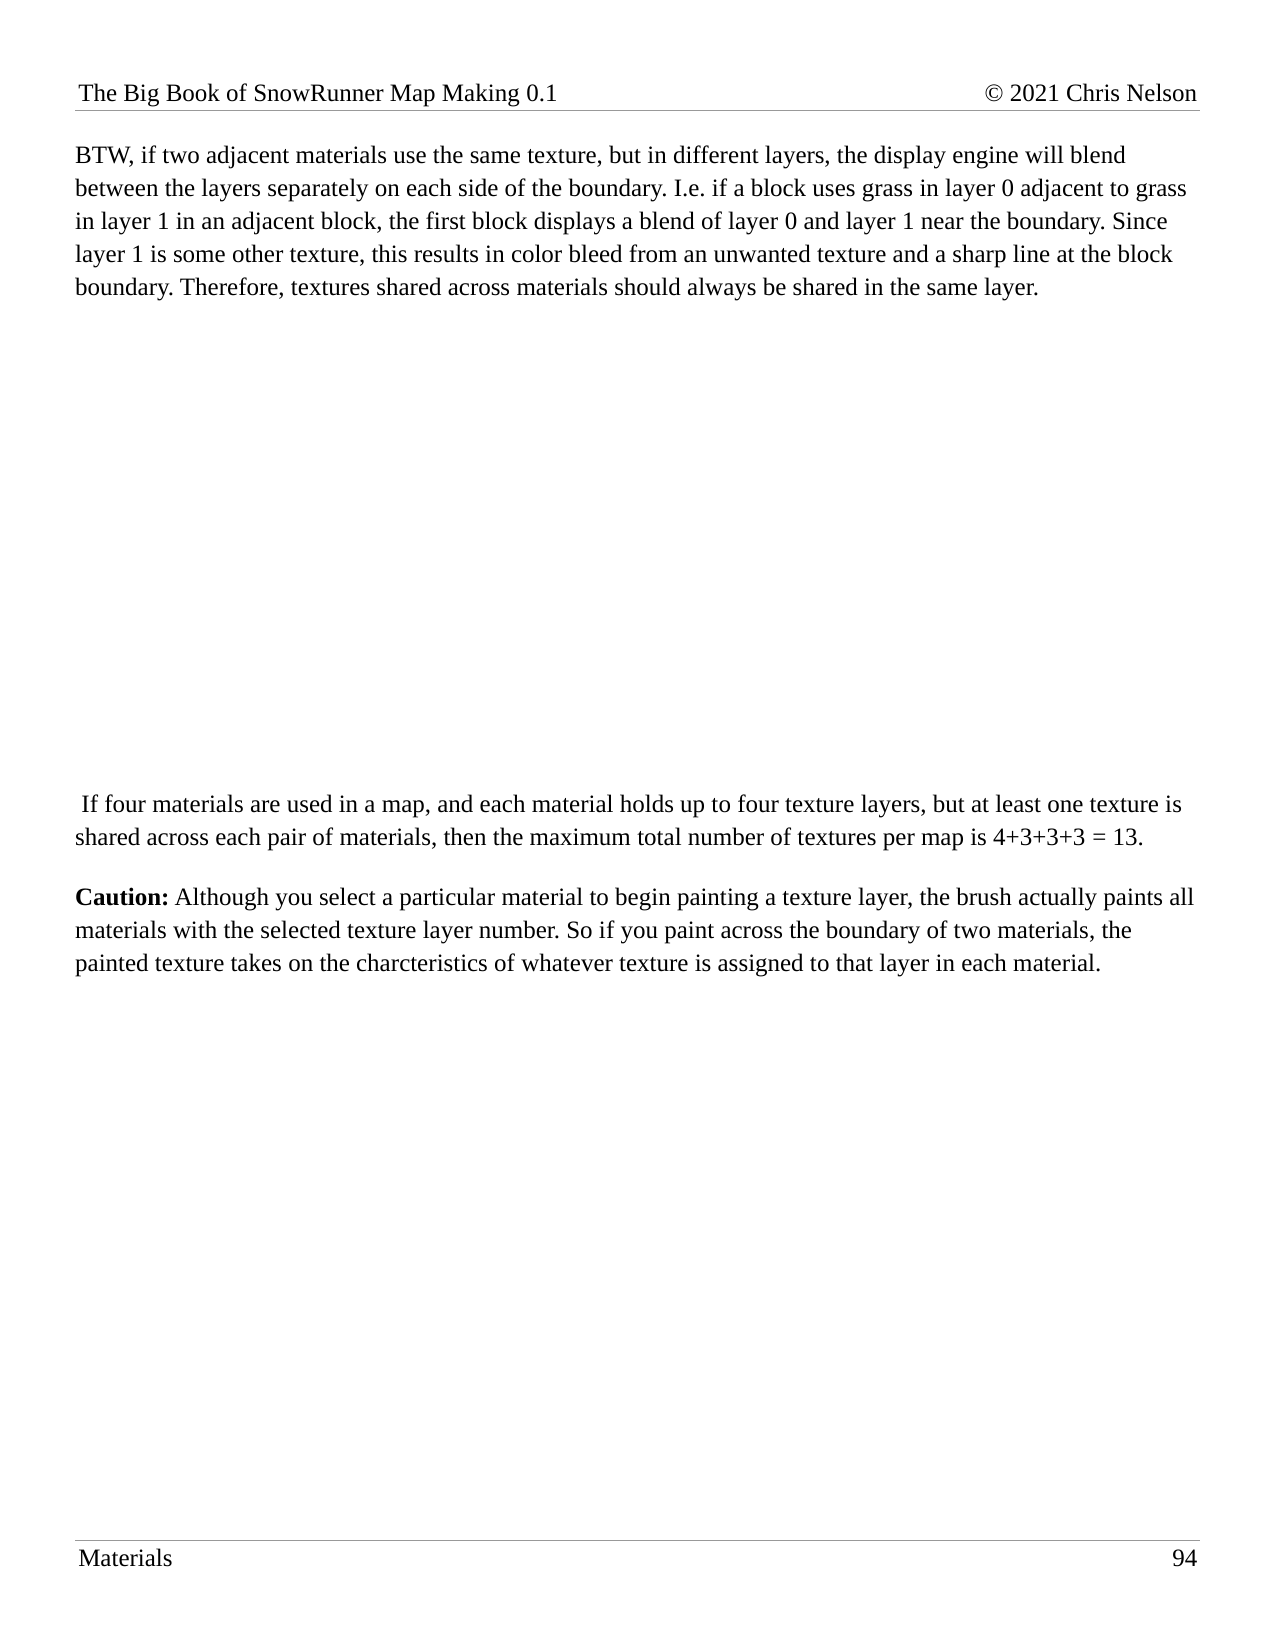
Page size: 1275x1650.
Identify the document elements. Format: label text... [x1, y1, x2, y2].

text Caution: Although you select a particular material to begin painting a texture layer, the brush actually paints all materials with the selected texture layer number. So if you paint across the boundary of two materials, the painted texture takes on the charcteristics of whatever texture is assigned to that layer in each material. [75, 882, 1200, 977]
text If four materials are used in a map, and each material holds up to four texture layers, but at least one texture is shared across each pair of materials, then the maximum total number of textures per map is 4+3+3+3 = 13. [75, 789, 1200, 851]
text BTW, if two adjacent materials use the same texture, but in different layers, the display engine will blend between the layers separately on each side of the boundary. I.e. if a block uses grass in layer 0 adjacent to grass in layer 1 in an adjacent block, the first block displays a blend of layer 0 and layer 1 near the boundary. Since layer 1 is some other texture, this results in color bleed from an unwanted texture and a sharp line at the block boundary. Therefore, textures shared across materials should always be shared in the same layer. [75, 140, 1200, 301]
